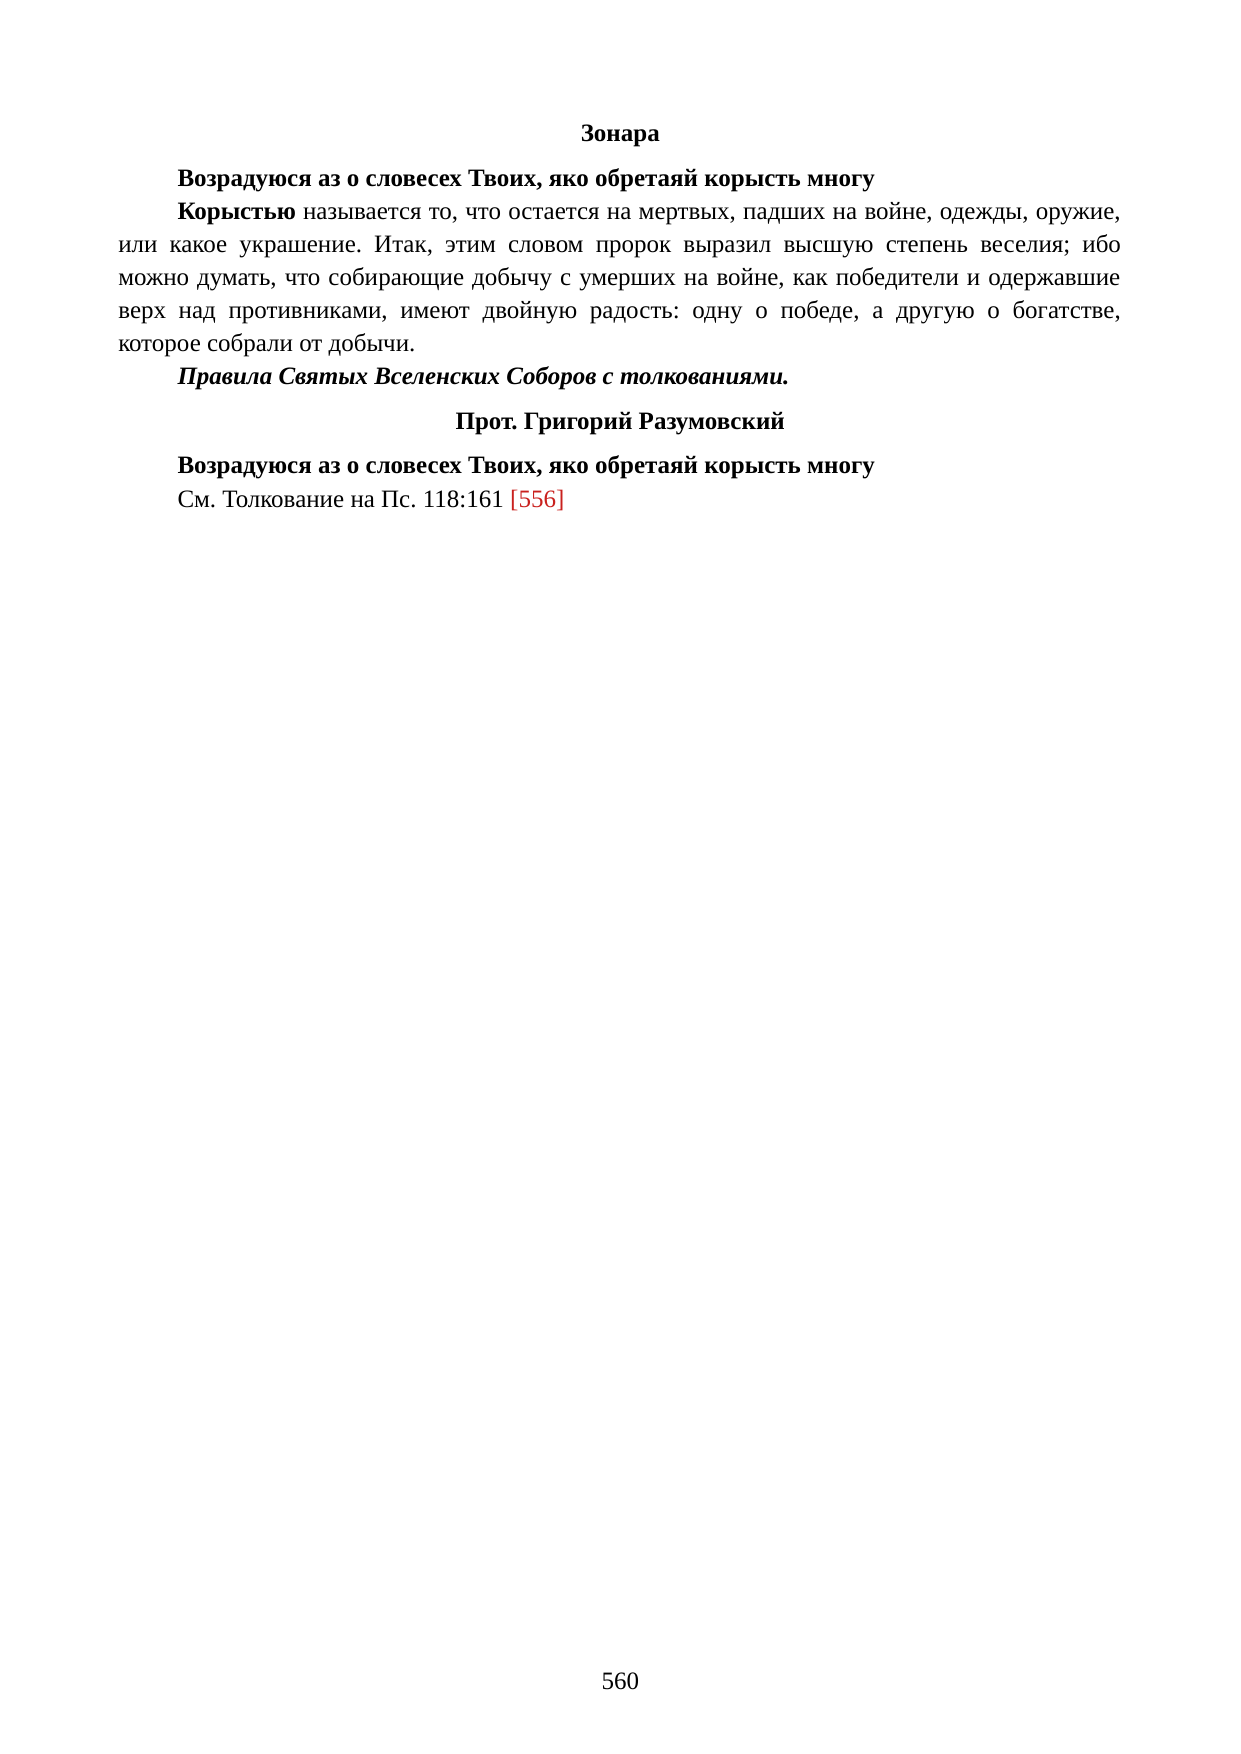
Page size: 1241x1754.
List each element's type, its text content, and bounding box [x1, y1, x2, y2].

text Правила Святых Вселенских Соборов с толкованиями. [118, 361, 1122, 390]
text Корыстью называется то, что остается на мертвых, падших на войне, одежды, оружие, или какое украшение. Итак, этим словом пророк выразил высшую степень веселия; ибо можно думать, что собирающие добычу с умерших на войне, как победители и одержавшие верх над противниками, имеют двойную радость: одну о победе, а другую о богатстве, которое собрали от добычи. [118, 196, 1122, 357]
subtitle Зонара [118, 118, 1122, 147]
text См. Толкование на Пс. 118:161 [556] [118, 484, 1122, 512]
text Возрадуюся аз о словесех Твоих, яко обретаяй корысть многу [118, 451, 1122, 479]
text Возрадуюся аз о словесех Твоих, яко обретаяй корысть многу [118, 163, 1122, 192]
subtitle Прот. Григорий Разумовский [118, 406, 1122, 434]
